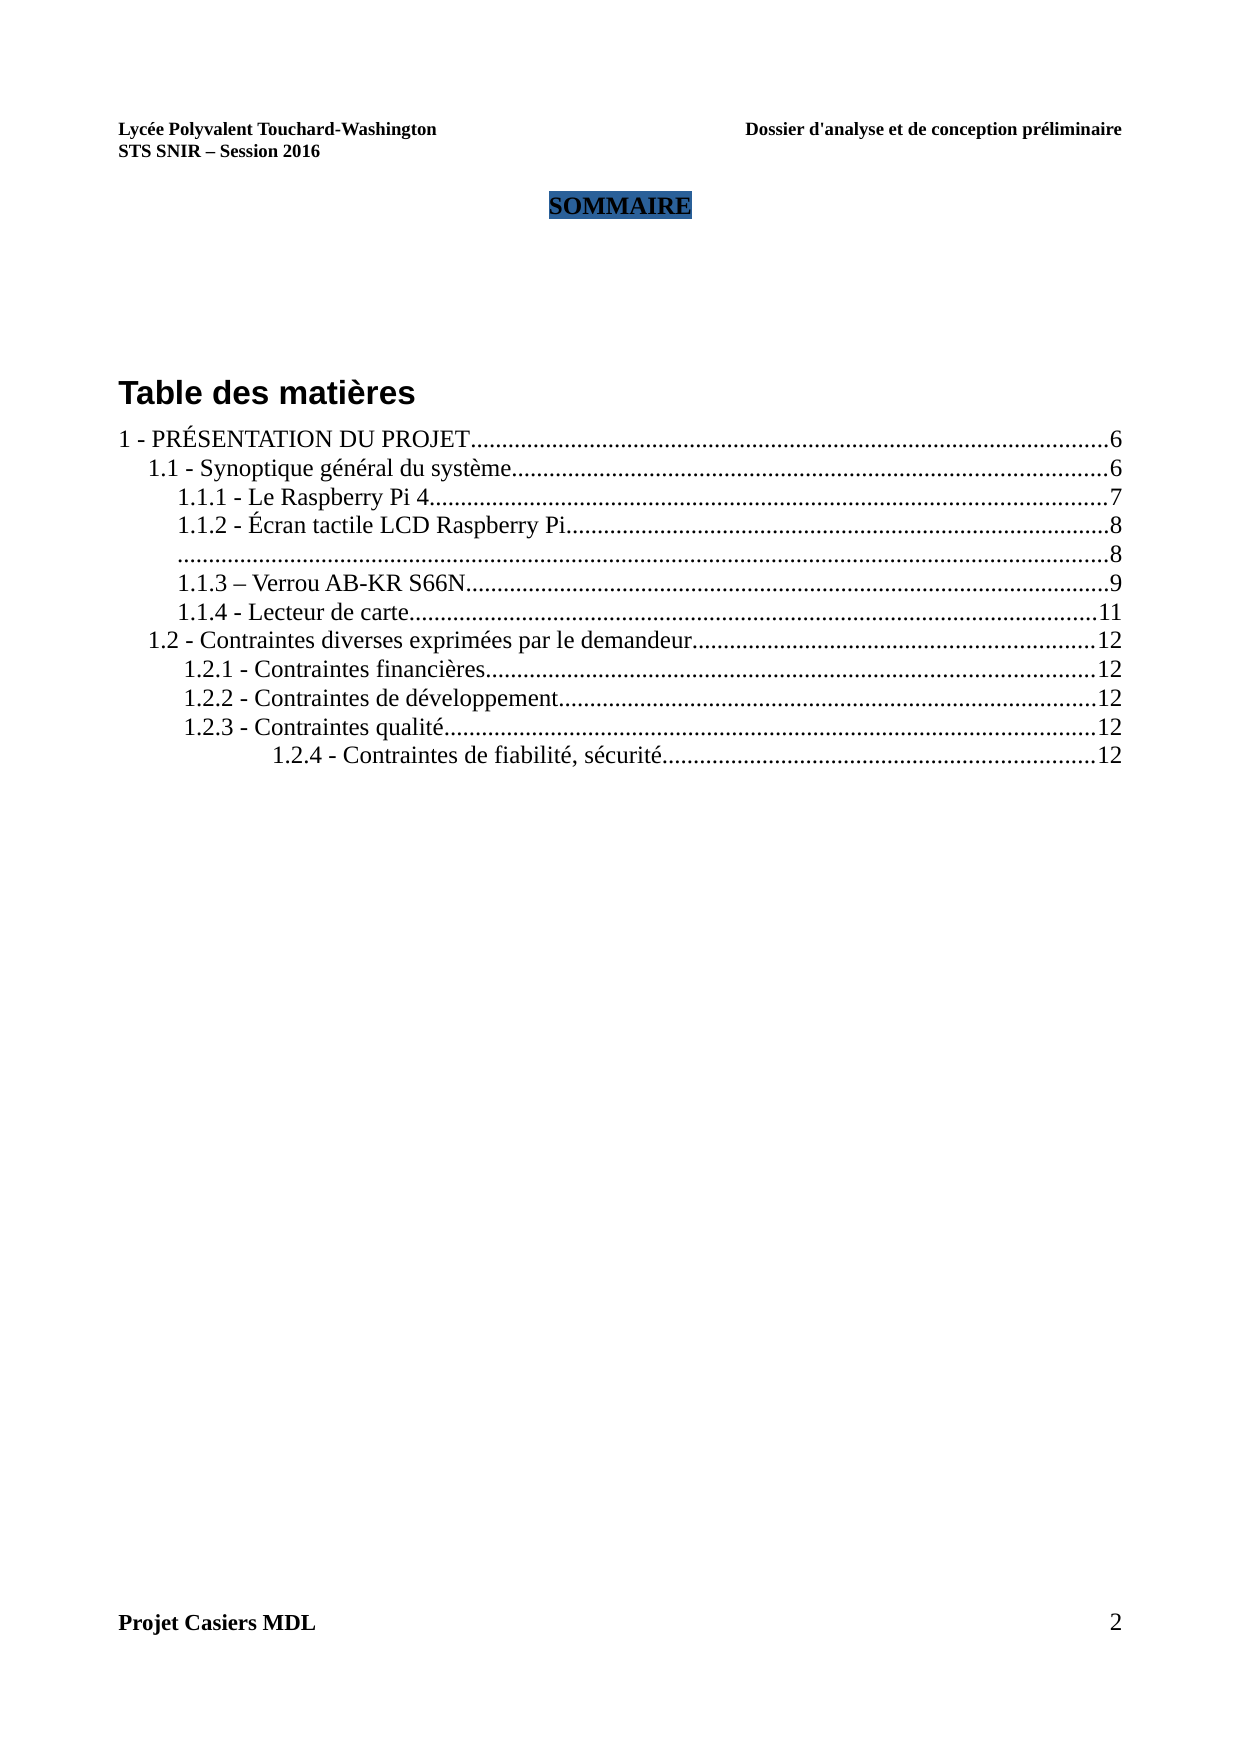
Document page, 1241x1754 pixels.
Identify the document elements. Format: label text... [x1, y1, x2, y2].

text 1.2.3 - Contraintes qualité 12 [177, 712, 1122, 741]
text 1 - PRÉSENTATION DU PROJET 6 [118, 424, 1122, 453]
text 1.2.4 - Contraintes de fiabilité, sécurité 12 [266, 741, 1122, 769]
text 1.2.1 - Contraintes financières 12 [177, 654, 1122, 683]
text 1.2 - Contraintes diverses exprimées par le demandeur 12 [148, 626, 1122, 654]
text 1.1.4 - Lecteur de carte 11 [177, 597, 1122, 626]
text 1.2.2 - Contraintes de développement 12 [177, 683, 1122, 712]
text 1.1.1 - Le Raspberry Pi 4 7 [177, 482, 1122, 511]
text 8 [177, 539, 1122, 568]
text 1.1 - Synoptique général du système 6 [148, 453, 1122, 482]
text SOMMAIRE [118, 191, 1122, 219]
subtitle Table des matières [118, 373, 1122, 412]
text 1.1.3 – Verrou AB-KR S66N 9 [177, 568, 1122, 597]
text 1.1.2 - Écran tactile LCD Raspberry Pi 8 [177, 511, 1122, 539]
